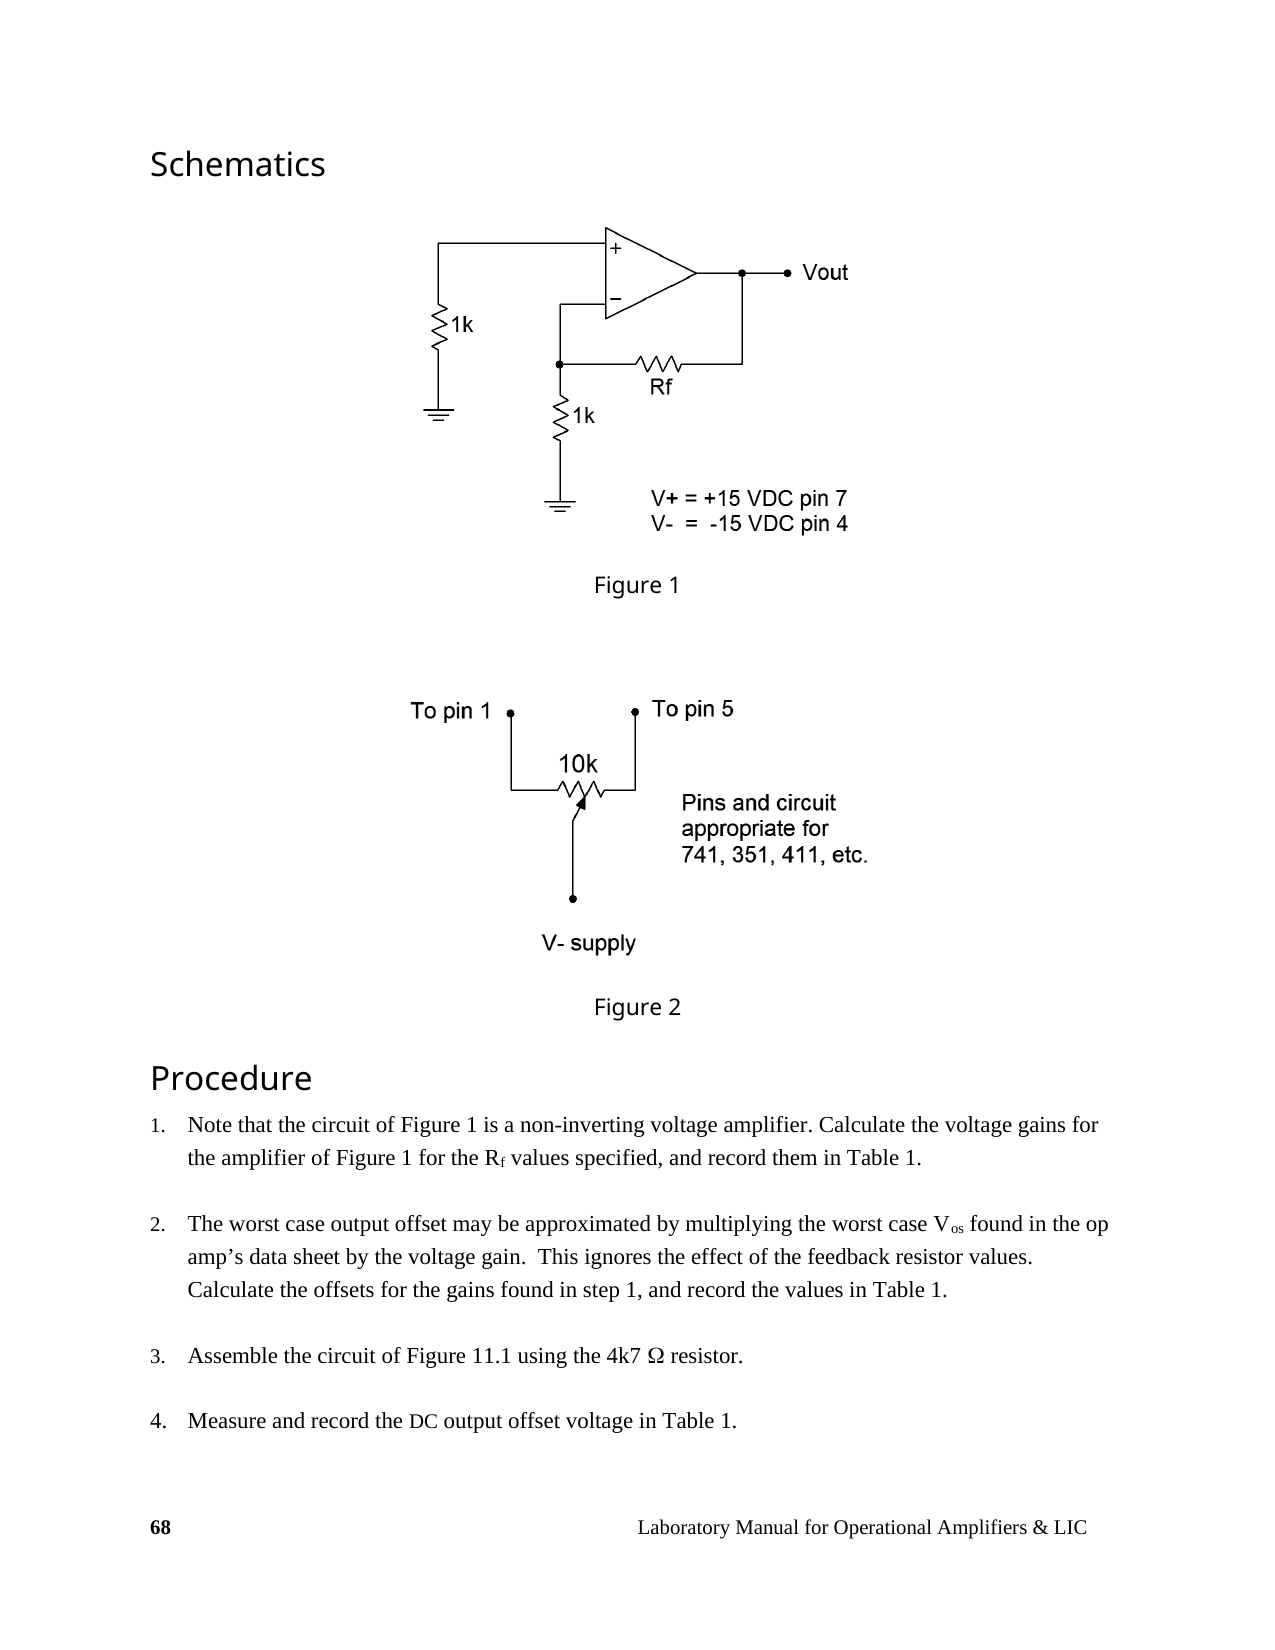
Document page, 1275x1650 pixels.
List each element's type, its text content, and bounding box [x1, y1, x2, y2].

subtitle Figure 2 [150, 991, 1125, 1023]
subtitle Schematics [150, 141, 1125, 186]
list Note that the circuit of Figure 1 is a non-inverting voltage amplifier. Calculate the voltage gains for the amplifier of Figure 1 for the Rf values specified, and record them in Table 1. [150, 1111, 1125, 1171]
text Procedure [150, 1054, 1125, 1100]
list Measure and record the DC output offset voltage in Table 1. [150, 1407, 1125, 1434]
subtitle Figure 1 [150, 569, 1125, 600]
list Assemble the circuit of Figure 11.1 using the 4k7  resistor. [150, 1342, 1125, 1368]
list The worst case output offset may be approximated by multiplying the worst case Vos found in the op amp’s data sheet by the voltage gain. This ignores the effect of the feedback resistor values. Calculate the offsets for the gains found in step 1, and record the values in Table 1. [150, 1210, 1125, 1302]
